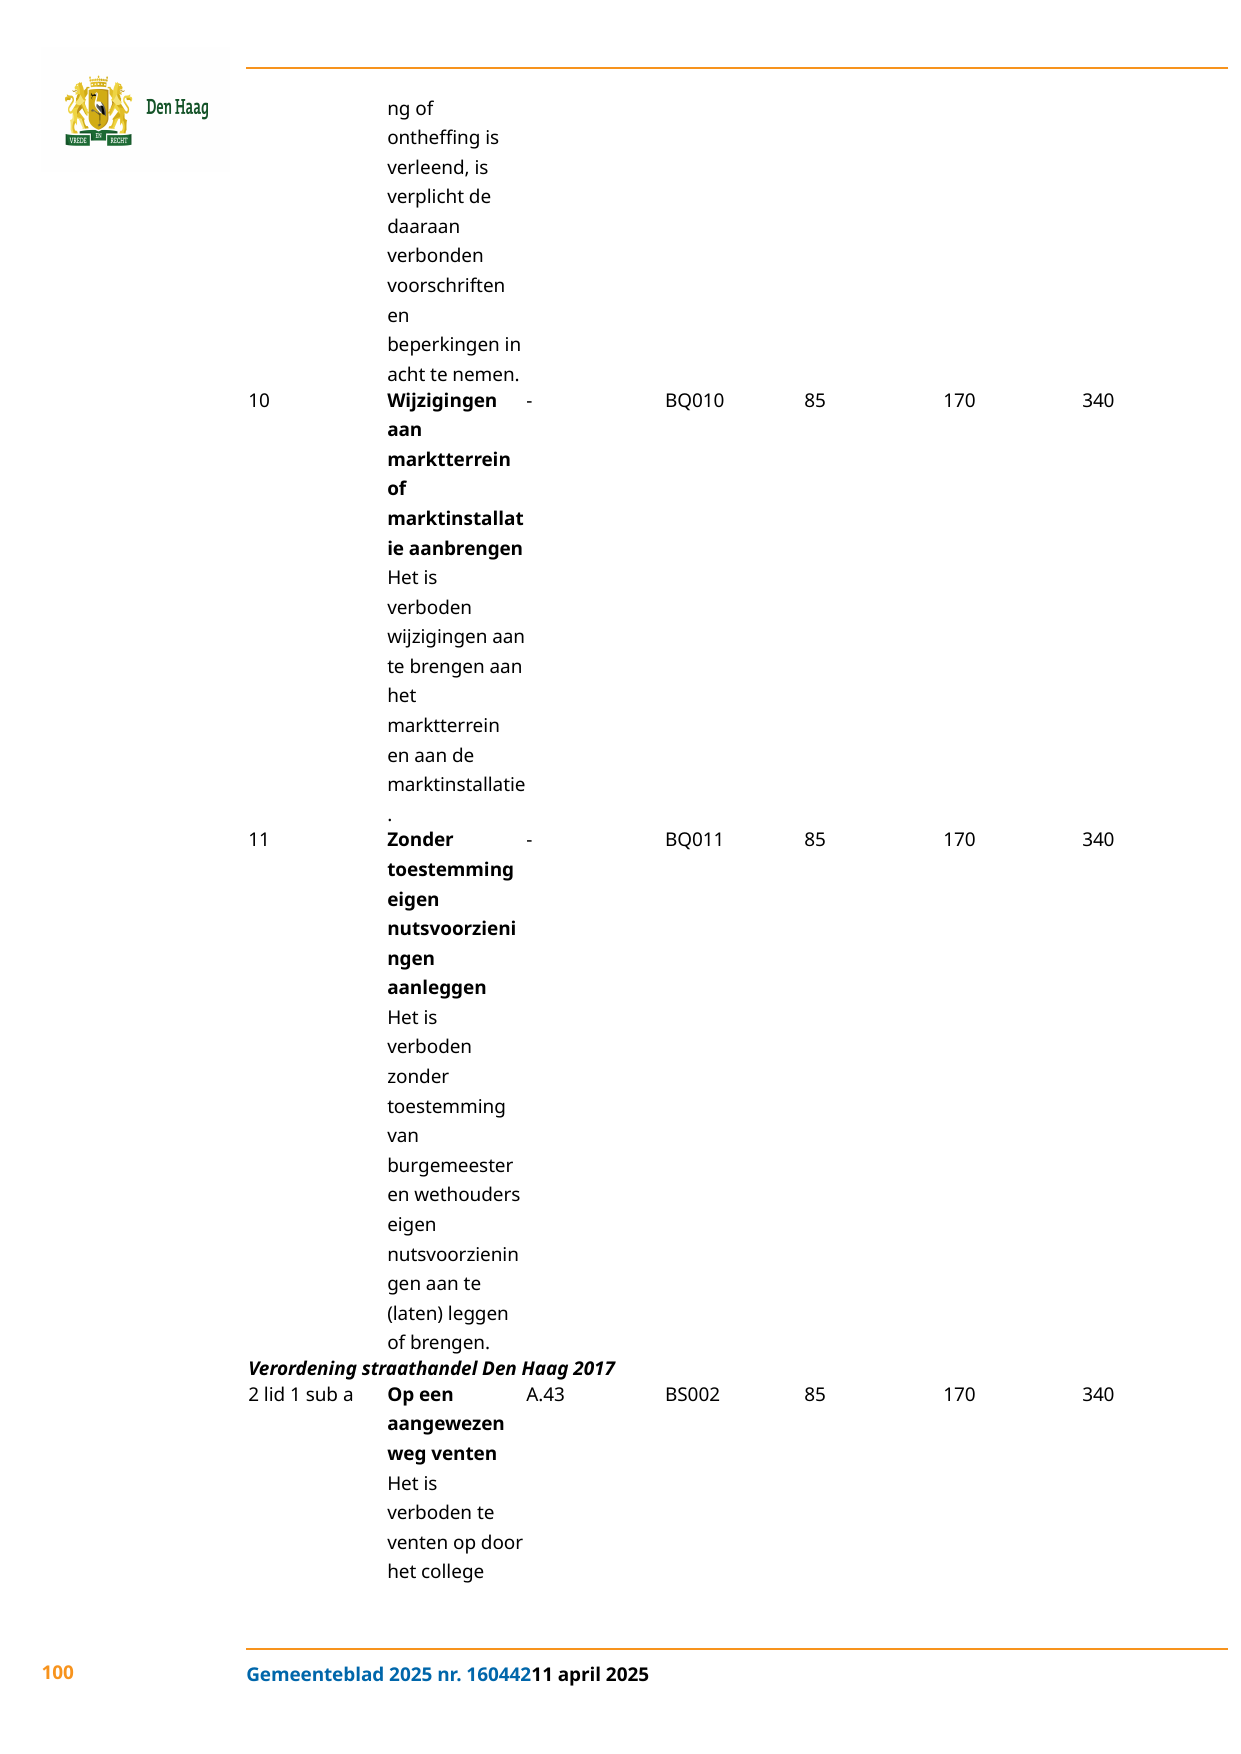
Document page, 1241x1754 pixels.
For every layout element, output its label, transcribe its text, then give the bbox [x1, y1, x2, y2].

table_cell 340 [1082, 827, 1152, 1355]
table_cell 340 [1082, 1381, 1152, 1584]
table_cell 170 [943, 1381, 1082, 1584]
table_cell [1082, 95, 1152, 387]
table_cell - [526, 387, 665, 827]
table_cell Op een aangewezen weg venten Het is verboden te venten op door het college [387, 1381, 526, 1584]
table_cell [804, 95, 943, 387]
table_cell [665, 95, 804, 387]
table_cell [248, 95, 387, 387]
table_cell [526, 95, 665, 387]
table_cell [943, 95, 1082, 387]
table_cell BQ010 [665, 387, 804, 827]
table_cell 11 [248, 827, 387, 1355]
table_cell 10 [248, 387, 387, 827]
table_cell Wijzigingen aan marktterrein of marktinstallatie aanbrengen Het is verboden wijzigingen aan te brengen aan het marktterrein en aan de marktinstallatie. [387, 387, 526, 827]
table_cell Verordening straathandel Den Haag 2017 [248, 1355, 1152, 1381]
table_cell 2 lid 1 sub a [248, 1381, 387, 1584]
table_cell Zonder toestemming eigen nutsvoorzieningen aanleggen Het is verboden zonder toestemming van burgemeester en wethouders eigen nutsvoorzieningen aan te (laten) leggen of brengen. [387, 827, 526, 1355]
table_cell - [526, 827, 665, 1355]
table_cell 85 [804, 387, 943, 827]
table_cell 170 [943, 387, 1082, 827]
table_cell BS002 [665, 1381, 804, 1584]
table_cell ng of ontheffing is verleend, is verplicht de daaraan verbonden voorschriften en beperkingen in acht te nemen. [387, 95, 526, 387]
table_cell 85 [804, 827, 943, 1355]
table_cell 85 [804, 1381, 943, 1584]
table_cell BQ011 [665, 827, 804, 1355]
table_cell A.43 [526, 1381, 665, 1584]
table_cell 340 [1082, 387, 1152, 827]
table_cell 170 [943, 827, 1082, 1355]
picture [41, 47, 231, 172]
